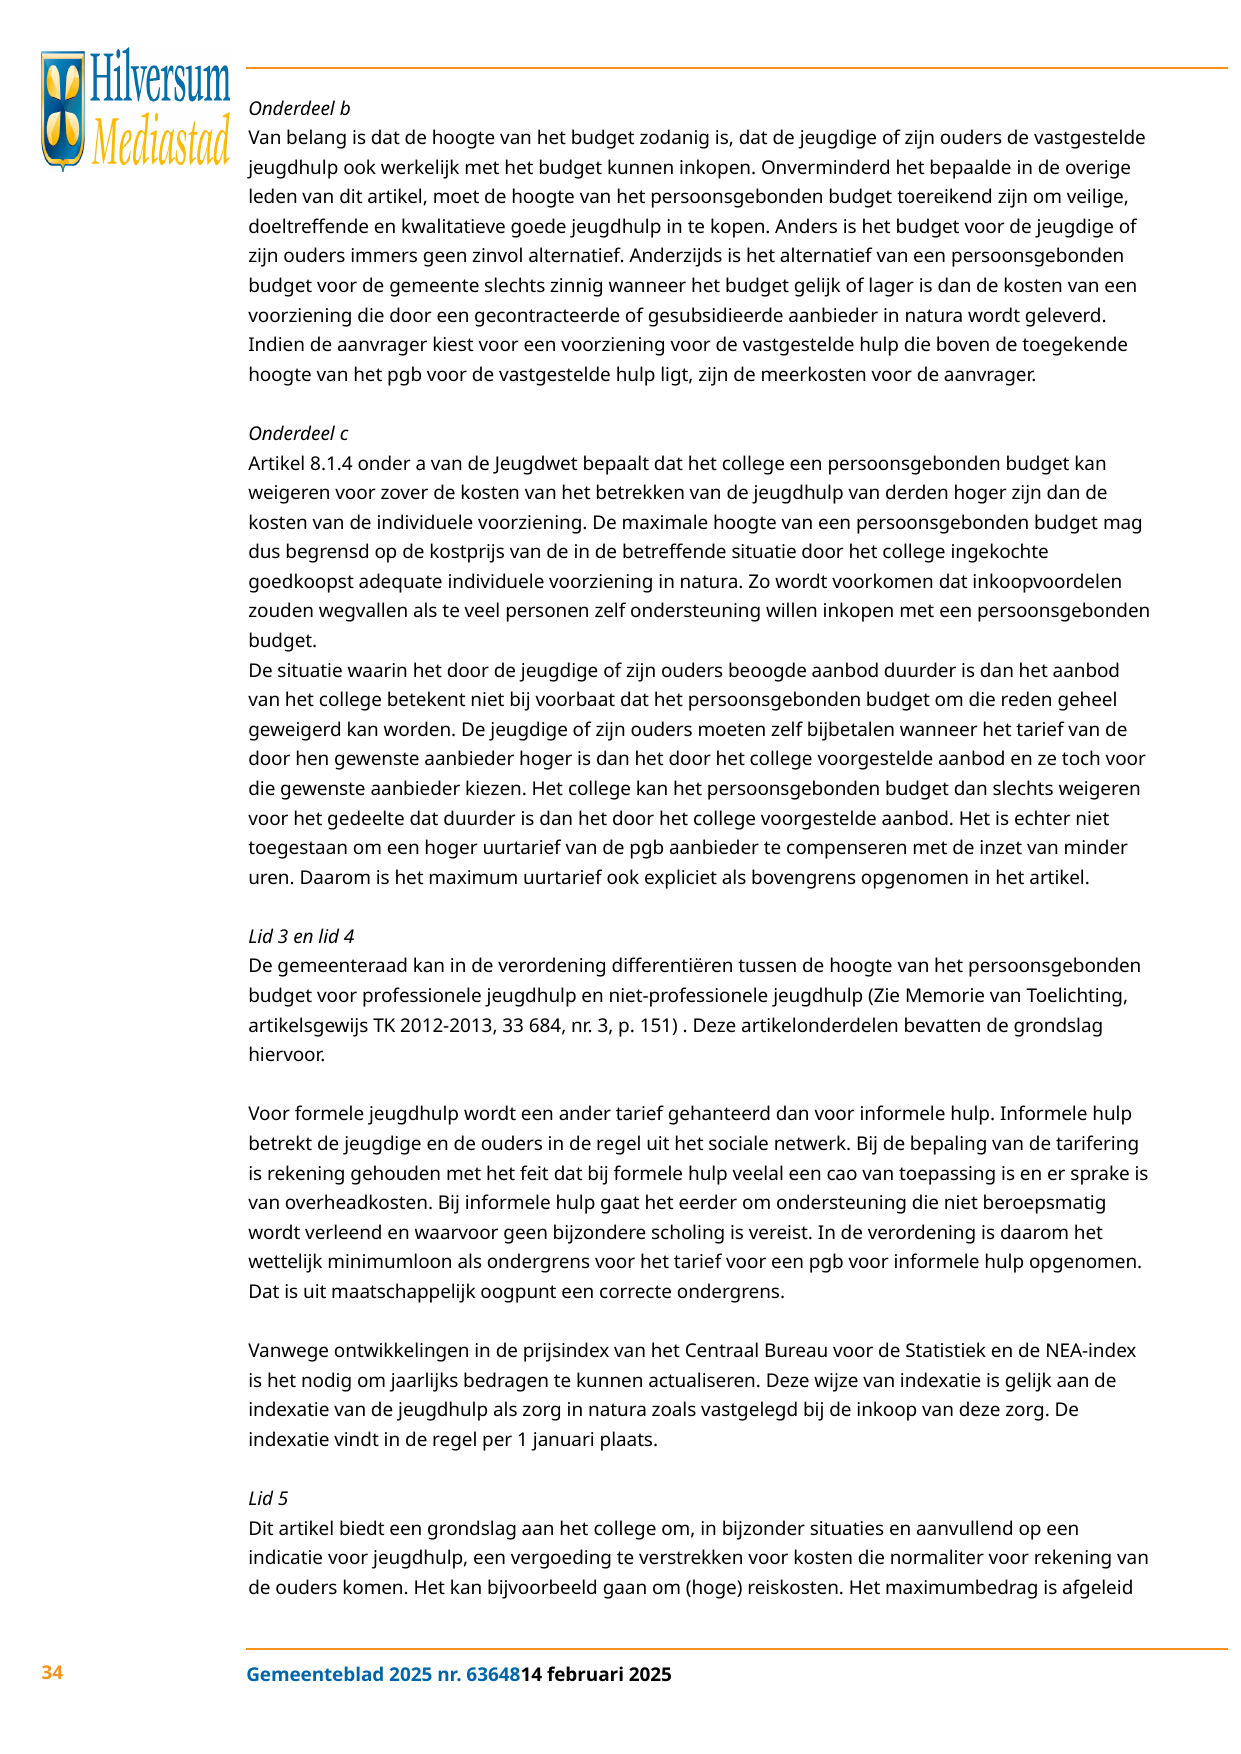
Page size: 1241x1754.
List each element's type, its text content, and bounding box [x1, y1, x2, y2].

text Onderdeel c [248, 420, 1152, 446]
text De gemeenteraad kan in de verordening differentiëren tussen de hoogte van het persoonsgebonden budget voor professionele jeugdhulp en niet-professionele jeugdhulp (Zie Memorie van Toelichting, artikelsgewijs TK 2012-2013, 33 684, nr. 3, p. 151) . Deze artikelonderdelen bevatten de grondslag hiervoor. [248, 953, 1152, 1067]
text Lid 3 en lid 4 [248, 923, 1152, 949]
text Vanwege ontwikkelingen in de prijsindex van het Centraal Bureau voor de Statistiek en de NEA-index is het nodig om jaarlijks bedragen te kunnen actualiseren. Deze wijze van indexatie is gelijk aan de indexatie van de jeugdhulp als zorg in natura zoals vastgelegd bij de inkoop van deze zorg. De indexatie vindt in de regel per 1 januari plaats. [248, 1337, 1152, 1452]
text Van belang is dat de hoogte van het budget zodanig is, dat de jeugdige of zijn ouders de vastgestelde jeugdhulp ook werkelijk met het budget kunnen inkopen. Onverminderd het bepaalde in de overige leden van dit artikel, moet de hoogte van het persoonsgebonden budget toereikend zijn om veilige, doeltreffende en kwalitatieve goede jeugdhulp in te kopen. Anders is het budget voor de jeugdige of zijn ouders immers geen zinvol alternatief. Anderzijds is het alternatief van een persoonsgebonden budget voor de gemeente slechts zinnig wanneer het budget gelijk of lager is dan de kosten van een voorziening die door een gecontracteerde of gesubsidieerde aanbieder in natura wordt geleverd. Indien de aanvrager kiest voor een voorziening voor de vastgestelde hulp die boven de toegekende hoogte van het pgb voor de vastgestelde hulp ligt, zijn de meerkosten voor de aanvrager. [248, 124, 1152, 387]
text Dit artikel biedt een grondslag aan het college om, in bijzonder situaties en aanvullend op een indicatie voor jeugdhulp, een vergoeding te verstrekken voor kosten die normaliter voor rekening van de ouders komen. Het kan bijvoorbeeld gaan om (hoge) reiskosten. Het maximumbedrag is afgeleid [248, 1515, 1152, 1600]
picture [41, 47, 231, 172]
text De situatie waarin het door de jeugdige of zijn ouders beoogde aanbod duurder is dan het aanbod van het college betekent niet bij voorbaat dat het persoonsgebonden budget om die reden geheel geweigerd kan worden. De jeugdige of zijn ouders moeten zelf bijbetalen wanneer het tarief van de door hen gewenste aanbieder hoger is dan het door het college voorgestelde aanbod en ze toch voor die gewenste aanbieder kiezen. Het college kan het persoonsgebonden budget dan slechts weigeren voor het gedeelte dat duurder is dan het door het college voorgestelde aanbod. Het is echter niet toegestaan om een hoger uurtarief van de pgb aanbieder te compenseren met de inzet van minder uren. Daarom is het maximum uurtarief ook expliciet als bovengrens opgenomen in het artikel. [248, 657, 1152, 890]
text Lid 5 [248, 1485, 1152, 1511]
text Artikel 8.1.4 onder a van de Jeugdwet bepaalt dat het college een persoonsgebonden budget kan weigeren voor zover de kosten van het betrekken van de jeugdhulp van derden hoger zijn dan de kosten van de individuele voorziening. De maximale hoogte van een persoonsgebonden budget mag dus begrensd op de kostprijs van de in de betreffende situatie door het college ingekochte goedkoopst adequate individuele voorziening in natura. Zo wordt voorkomen dat inkoopvoordelen zouden wegvallen als te veel personen zelf ondersteuning willen inkopen met een persoonsgebonden budget. [248, 450, 1152, 653]
text Voor formele jeugdhulp wordt een ander tarief gehanteerd dan voor informele hulp. Informele hulp betrekt de jeugdige en de ouders in de regel uit het sociale netwerk. Bij de bepaling van de tarifering is rekening gehouden met het feit dat bij formele hulp veelal een cao van toepassing is en er sprake is van overheadkosten. Bij informele hulp gaat het eerder om ondersteuning die niet beroepsmatig wordt verleend en waarvoor geen bijzondere scholing is vereist. In de verordening is daarom het wettelijk minimumloon als ondergrens voor het tarief voor een pgb voor informele hulp opgenomen. Dat is uit maatschappelijk oogpunt een correcte ondergrens. [248, 1101, 1152, 1304]
text Onderdeel b [248, 95, 1152, 121]
